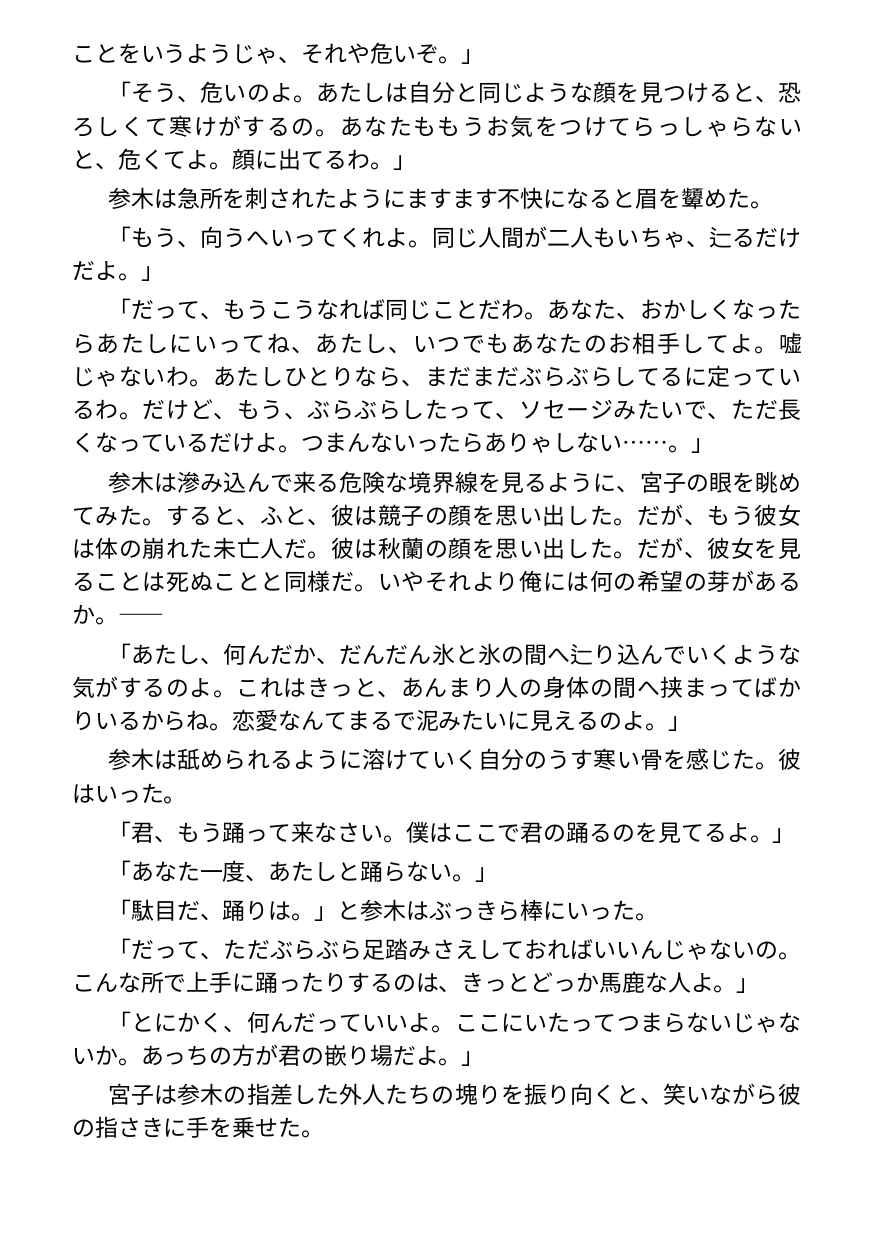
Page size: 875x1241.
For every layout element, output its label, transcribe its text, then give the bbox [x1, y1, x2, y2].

text 「あなた一度、あたしと踊らない。」 [72, 854, 802, 887]
text 「あたし、何んだか、だんだん氷と氷の間へ辷り込んでいくような気がするのよ。これはきっと、あんまり人の身体の間へ挟まってばかりいるからね。恋愛なんてまるで泥みたいに見えるのよ。」 [72, 637, 802, 736]
text 参木は舐められるように溶けていく自分のうす寒い骨を感じた。彼はいった。 [72, 742, 802, 809]
text 「君、もう踊って来なさい。僕はここで君の踊るのを見てるよ。」 [72, 814, 802, 848]
text 「もう、向うへいってくれよ。同じ人間が二人もいちゃ、辷るだけだよ。」 [72, 220, 802, 286]
text 「そう、危いのよ。あたしは自分と同じような顔を見つけると、恐ろしくて寒けがするの。あなたももうお気をつけてらっしゃらないと、危くてよ。顔に出てるわ。」 [72, 75, 802, 175]
text 参木は急所を刺されたようにますます不快になると眉を顰めた。 [72, 181, 802, 214]
text 参木は滲み込んで来る危険な境界線を見るように、宮子の眼を眺めてみた。すると、ふと、彼は競子の顔を思い出した。だが、もう彼女は体の崩れた未亡人だ。彼は秋蘭の顔を思い出した。だが、彼女を見ることは死ぬことと同様だ。いやそれより俺には何の希望の芽があるか。―― [72, 464, 802, 631]
text 「とにかく、何んだっていいよ。ここにいたってつまらないじゃないか。あっちの方が君の嵌り場だよ。」 [72, 1004, 802, 1071]
text 宮子は参木の指差した外人たちの塊りを振り向くと、笑いながら彼の指さきに手を乗せた。 [72, 1077, 802, 1143]
text ことをいうようじゃ、それや危いぞ。」 [72, 36, 802, 69]
text 「駄目だ、踊りは。」と参木はぶっきら棒にいった。 [72, 893, 802, 926]
text 「だって、ただぶらぶら足踏みさえしておればいいんじゃないの。こんな所で上手に踊ったりするのは、きっとどっか馬鹿な人よ。」 [72, 932, 802, 998]
text 「だって、もうこうなれば同じことだわ。あなた、おかしくなったらあたしにいってね、あたし、いつでもあなたのお相手してよ。嘘じゃないわ。あたしひとりなら、まだまだぶらぶらしてるに定っているわ。だけど、もう、ぶらぶらしたって、ソセージみたいで、ただ長くなっているだけよ。つまんないったらありゃしない……。」 [72, 292, 802, 458]
